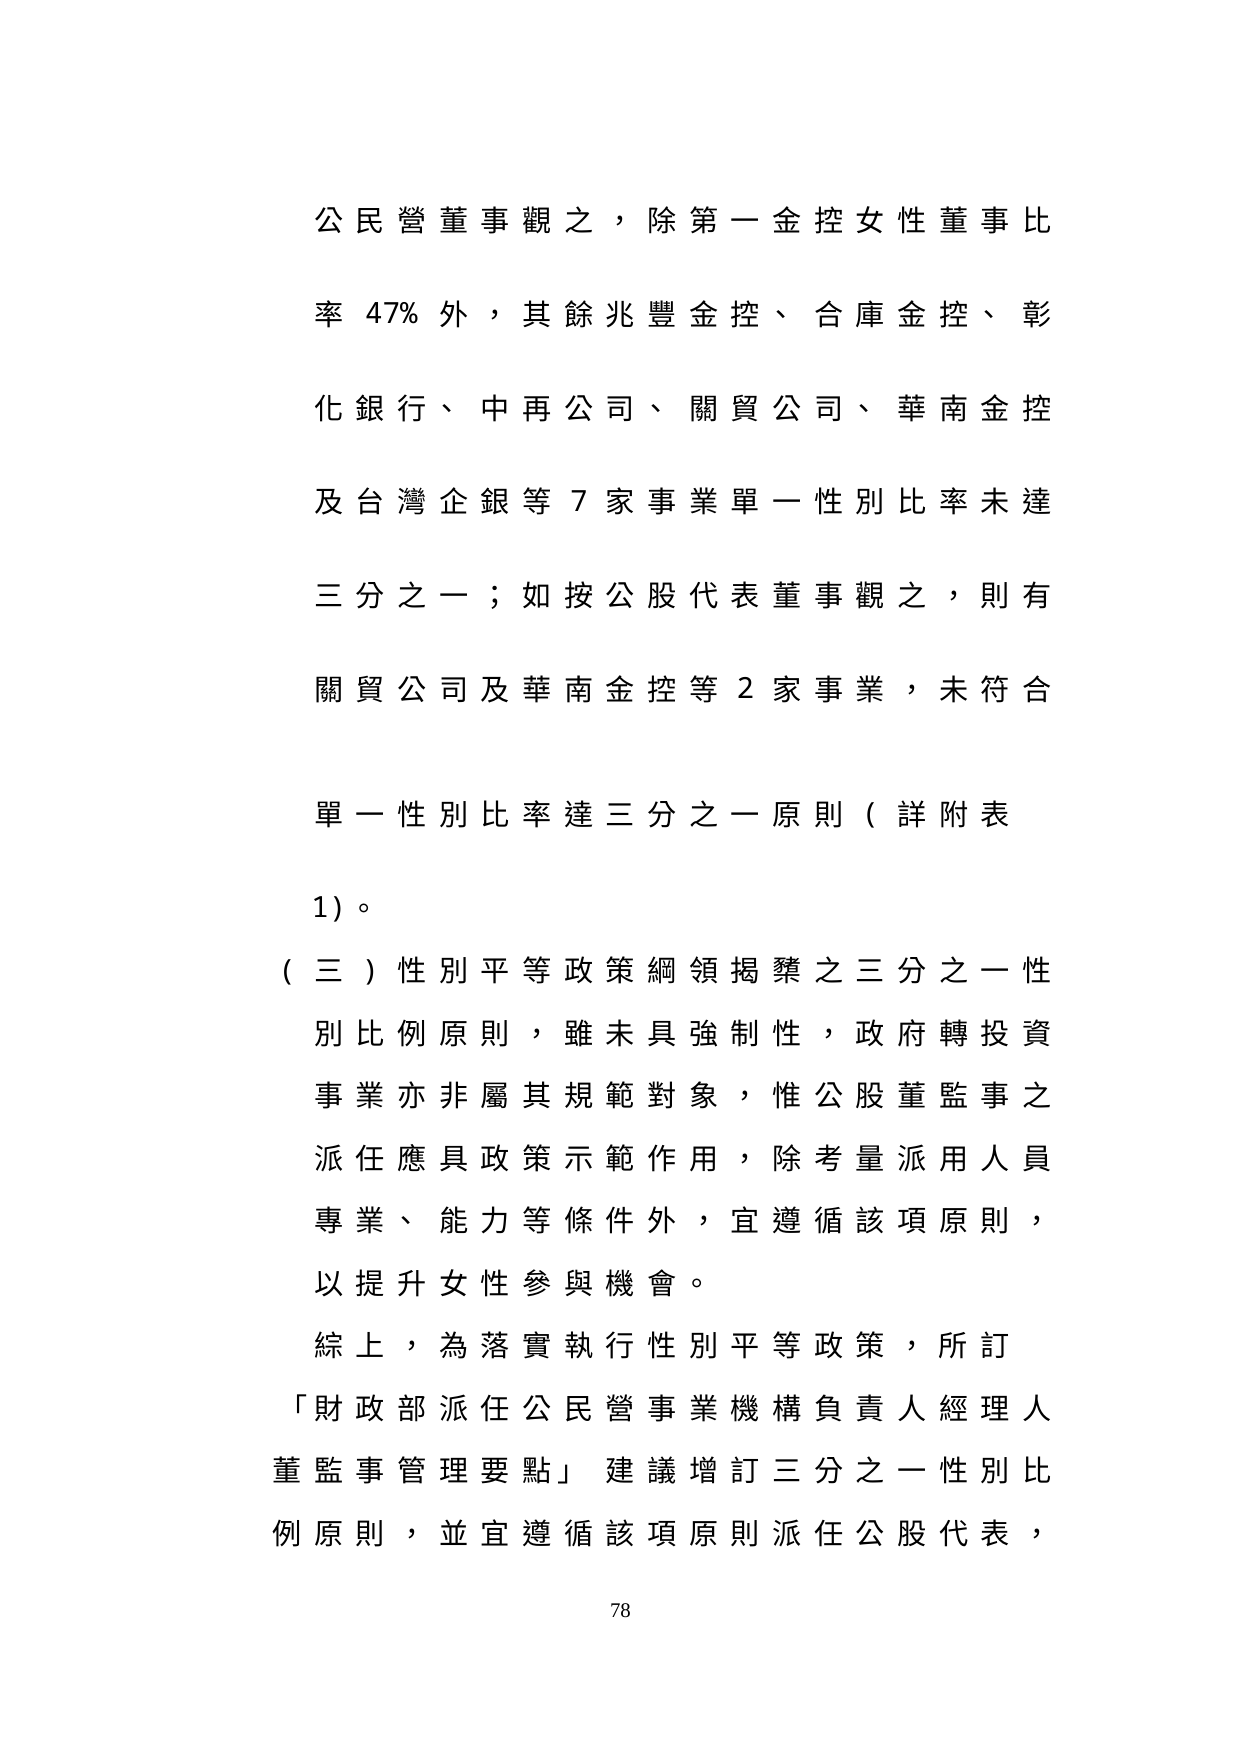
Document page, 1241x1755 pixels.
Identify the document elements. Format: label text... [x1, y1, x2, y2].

text 公民營董事觀之，除第一金控女性董事比率47%外，其餘兆豐金控、合庫金控、彰化銀行、中再公司、關貿公司、華南金控及台灣企銀等7家事業單一性別比率未達三分之一；如按公股代表董事觀之，則有關貿公司及華南金控等2家事業，未符合單一性別比率達三分之一原則(詳附表1)。 [242, 177, 1058, 927]
text (三)性別平等政策綱領揭櫫之三分之一性別比例原則，雖未具強制性，政府轉投資事業亦非屬其規範對象，惟公股董監事之派任應具政策示範作用，除考量派用人員專業、能力等條件外，宜遵循該項原則，以提升女性參與機會。 [242, 927, 1058, 1302]
text 綜上，為落實執行性別平等政策，所訂「財政部派任公民營事業機構負責人經理人董監事管理要點」建議增訂三分之一性別比例原則，並宜遵循該項原則派任公股代表， [242, 1302, 1058, 1552]
